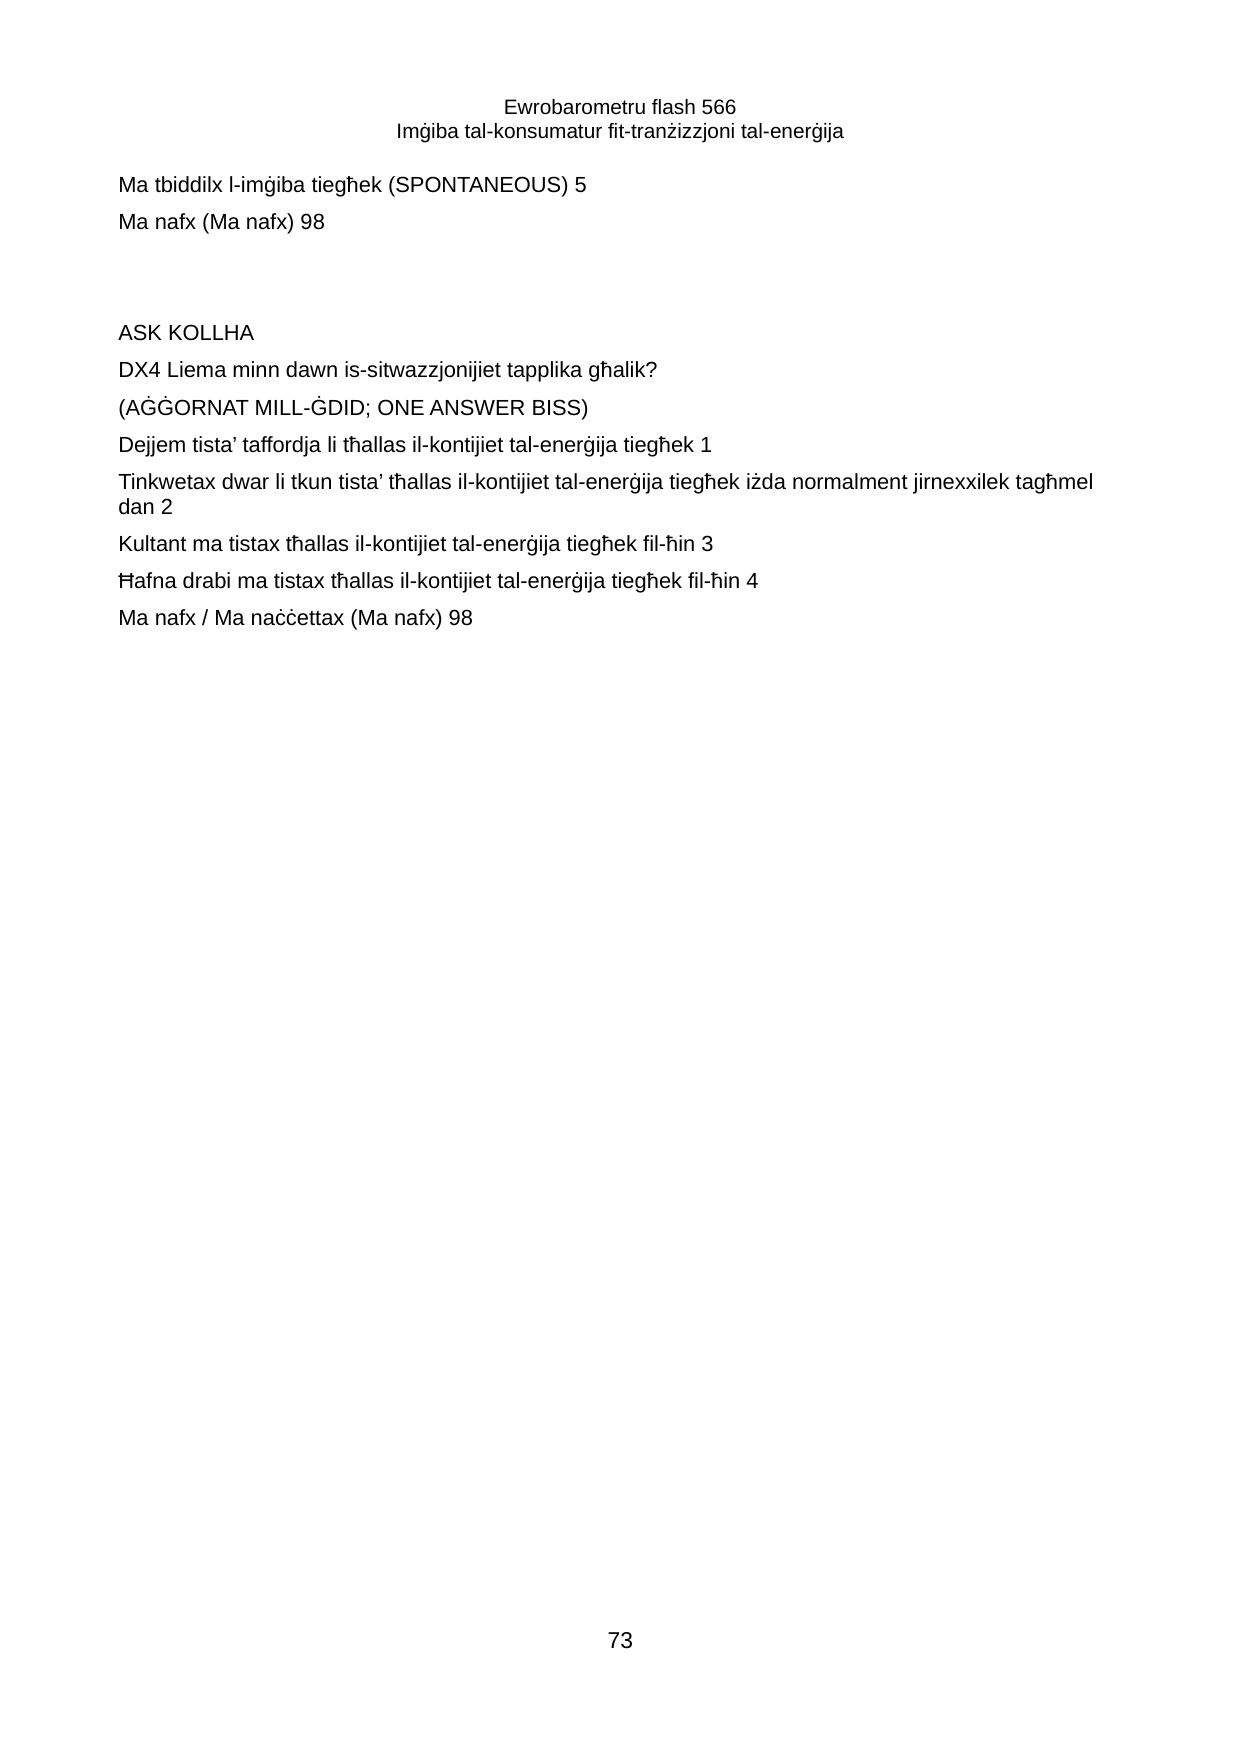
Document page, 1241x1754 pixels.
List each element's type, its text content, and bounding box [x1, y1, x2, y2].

text Ħafna drabi ma tistax tħallas il-kontijiet tal-enerġija tiegħek fil-ħin 4 [118, 568, 1122, 593]
text DX4 Liema minn dawn is-sitwazzjonijiet tapplika għalik? [118, 357, 1122, 382]
text Dejjem tista’ taffordja li tħallas il-kontijiet tal-enerġija tiegħek 1 [118, 431, 1122, 457]
text (AĠĠORNAT MILL-ĠDID; ONE ANSWER BISS) [118, 394, 1122, 419]
text ASK KOLLHA [118, 320, 1122, 345]
text Ma nafx / Ma naċċettax (Ma nafx) 98 [118, 605, 1122, 630]
text Ma nafx (Ma nafx) 98 [118, 209, 1122, 234]
text Ma tbiddilx l-imġiba tiegħek (SPONTANEOUS) 5 [118, 172, 1122, 197]
text Kultant ma tistax tħallas il-kontijiet tal-enerġija tiegħek fil-ħin 3 [118, 531, 1122, 556]
text Tinkwetax dwar li tkun tista’ tħallas il-kontijiet tal-enerġija tiegħek iżda normalment jirnexxilek tagħmel dan 2 [118, 468, 1122, 519]
